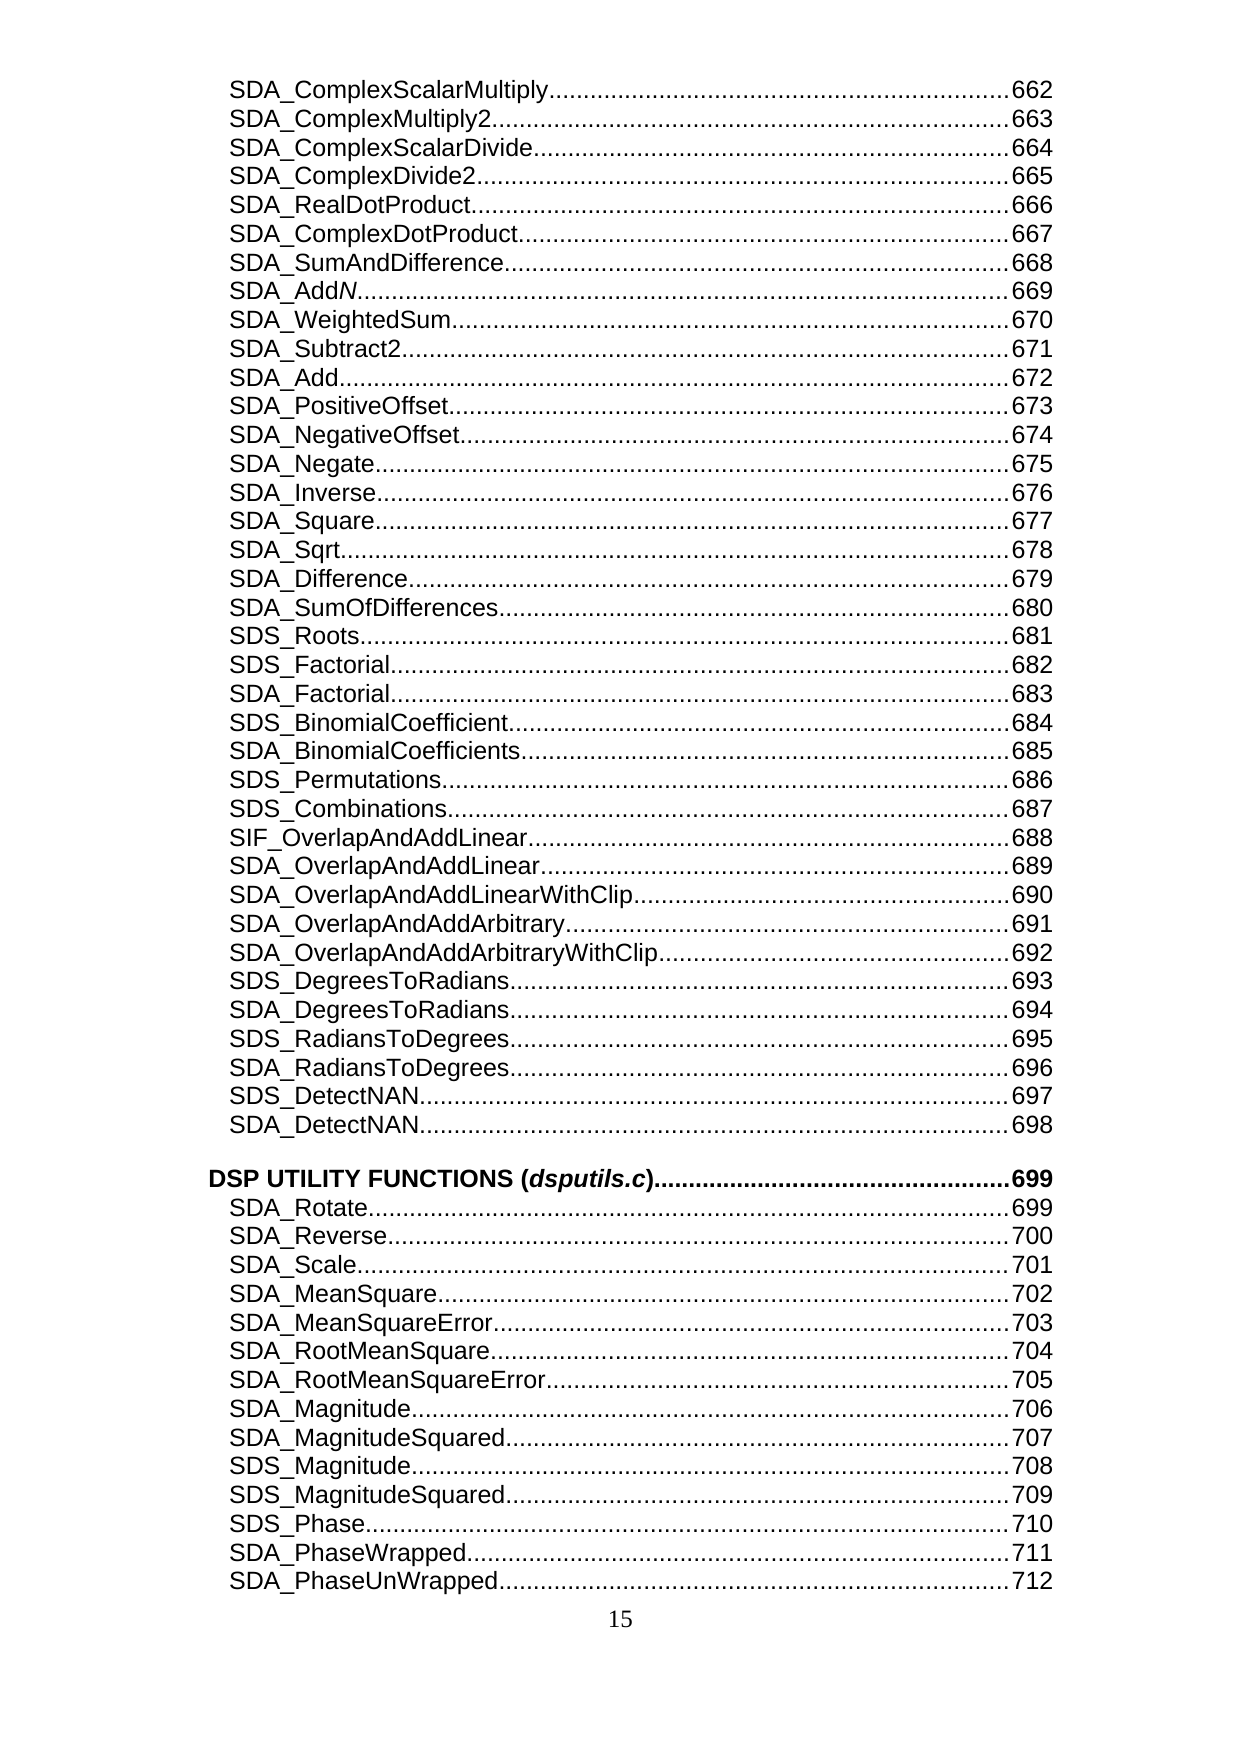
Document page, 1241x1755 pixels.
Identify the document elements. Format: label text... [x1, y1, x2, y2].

text SDA_PhaseUnWrapped 712 [229, 1566, 1053, 1595]
text SDA_OverlapAndAddArbitrary 691 [229, 909, 1053, 937]
text SDA_ComplexDotProduct 667 [229, 219, 1053, 247]
text SDS_DegreesToRadians 693 [229, 966, 1053, 995]
text SDS_MagnitudeSquared 709 [229, 1480, 1053, 1509]
text SDA_Difference 679 [229, 564, 1053, 592]
text SDA_OverlapAndAddLinear 689 [229, 851, 1053, 880]
text SDA_RadiansToDegrees 696 [229, 1052, 1053, 1081]
text SDA_MeanSquareError 703 [229, 1307, 1053, 1336]
text SDA_ComplexScalarDivide 664 [229, 132, 1053, 161]
text SDA_Sqrt 678 [229, 535, 1053, 564]
text SDA_Scale 701 [229, 1250, 1053, 1279]
text SDA_PositiveOffset 673 [229, 391, 1053, 420]
text SDS_Permutations 686 [229, 765, 1053, 794]
text SDA_Factorial 683 [229, 679, 1053, 707]
text SDA_Negate 675 [229, 449, 1053, 477]
text SDA_PhaseWrapped 711 [229, 1537, 1053, 1566]
text SDS_RadiansToDegrees 695 [229, 1024, 1053, 1052]
text SDS_BinomialCoefficient 684 [229, 707, 1053, 736]
text SDA_MagnitudeSquared 707 [229, 1422, 1053, 1451]
text SDA_ComplexDivide2 665 [229, 161, 1053, 190]
text SDA_OverlapAndAddLinearWithClip 690 [229, 880, 1053, 909]
text SDA_MeanSquare 702 [229, 1279, 1053, 1307]
text SDS_Magnitude 708 [229, 1451, 1053, 1480]
text SDS_Roots 681 [229, 621, 1053, 650]
text SDS_Factorial 682 [229, 650, 1053, 679]
text SDS_Combinations 687 [229, 794, 1053, 822]
text SDA_DegreesToRadians 694 [229, 995, 1053, 1024]
text SIF_OverlapAndAddLinear 688 [229, 822, 1053, 851]
text SDA_Rotate 699 [229, 1192, 1053, 1221]
text SDS_Phase 710 [229, 1509, 1053, 1537]
text DSP UTILITY FUNCTIONS (dsputils.c) 699 [208, 1164, 1053, 1192]
text SDA_RealDotProduct 666 [229, 190, 1053, 219]
text SDS_DetectNAN 697 [229, 1081, 1053, 1110]
text SDA_OverlapAndAddArbitraryWithClip 692 [229, 937, 1053, 966]
text SDA_BinomialCoefficients 685 [229, 736, 1053, 765]
text SDA_ComplexScalarMultiply 662 [229, 75, 1053, 104]
text SDA_WeightedSum 670 [229, 305, 1053, 334]
text SDA_Square 677 [229, 506, 1053, 535]
text SDA_AddN 669 [229, 276, 1053, 305]
text SDA_RootMeanSquare 704 [229, 1336, 1053, 1365]
text SDA_Magnitude 706 [229, 1394, 1053, 1422]
text SDA_SumOfDifferences 680 [229, 592, 1053, 621]
text SDA_RootMeanSquareError 705 [229, 1365, 1053, 1394]
text SDA_Subtract2 671 [229, 334, 1053, 362]
text SDA_ComplexMultiply2 663 [229, 104, 1053, 132]
text SDA_DetectNAN 698 [229, 1110, 1053, 1139]
text SDA_Reverse 700 [229, 1221, 1053, 1250]
text SDA_Inverse 676 [229, 477, 1053, 506]
text SDA_NegativeOffset 674 [229, 420, 1053, 449]
text SDA_SumAndDifference 668 [229, 247, 1053, 276]
text SDA_Add 672 [229, 362, 1053, 391]
